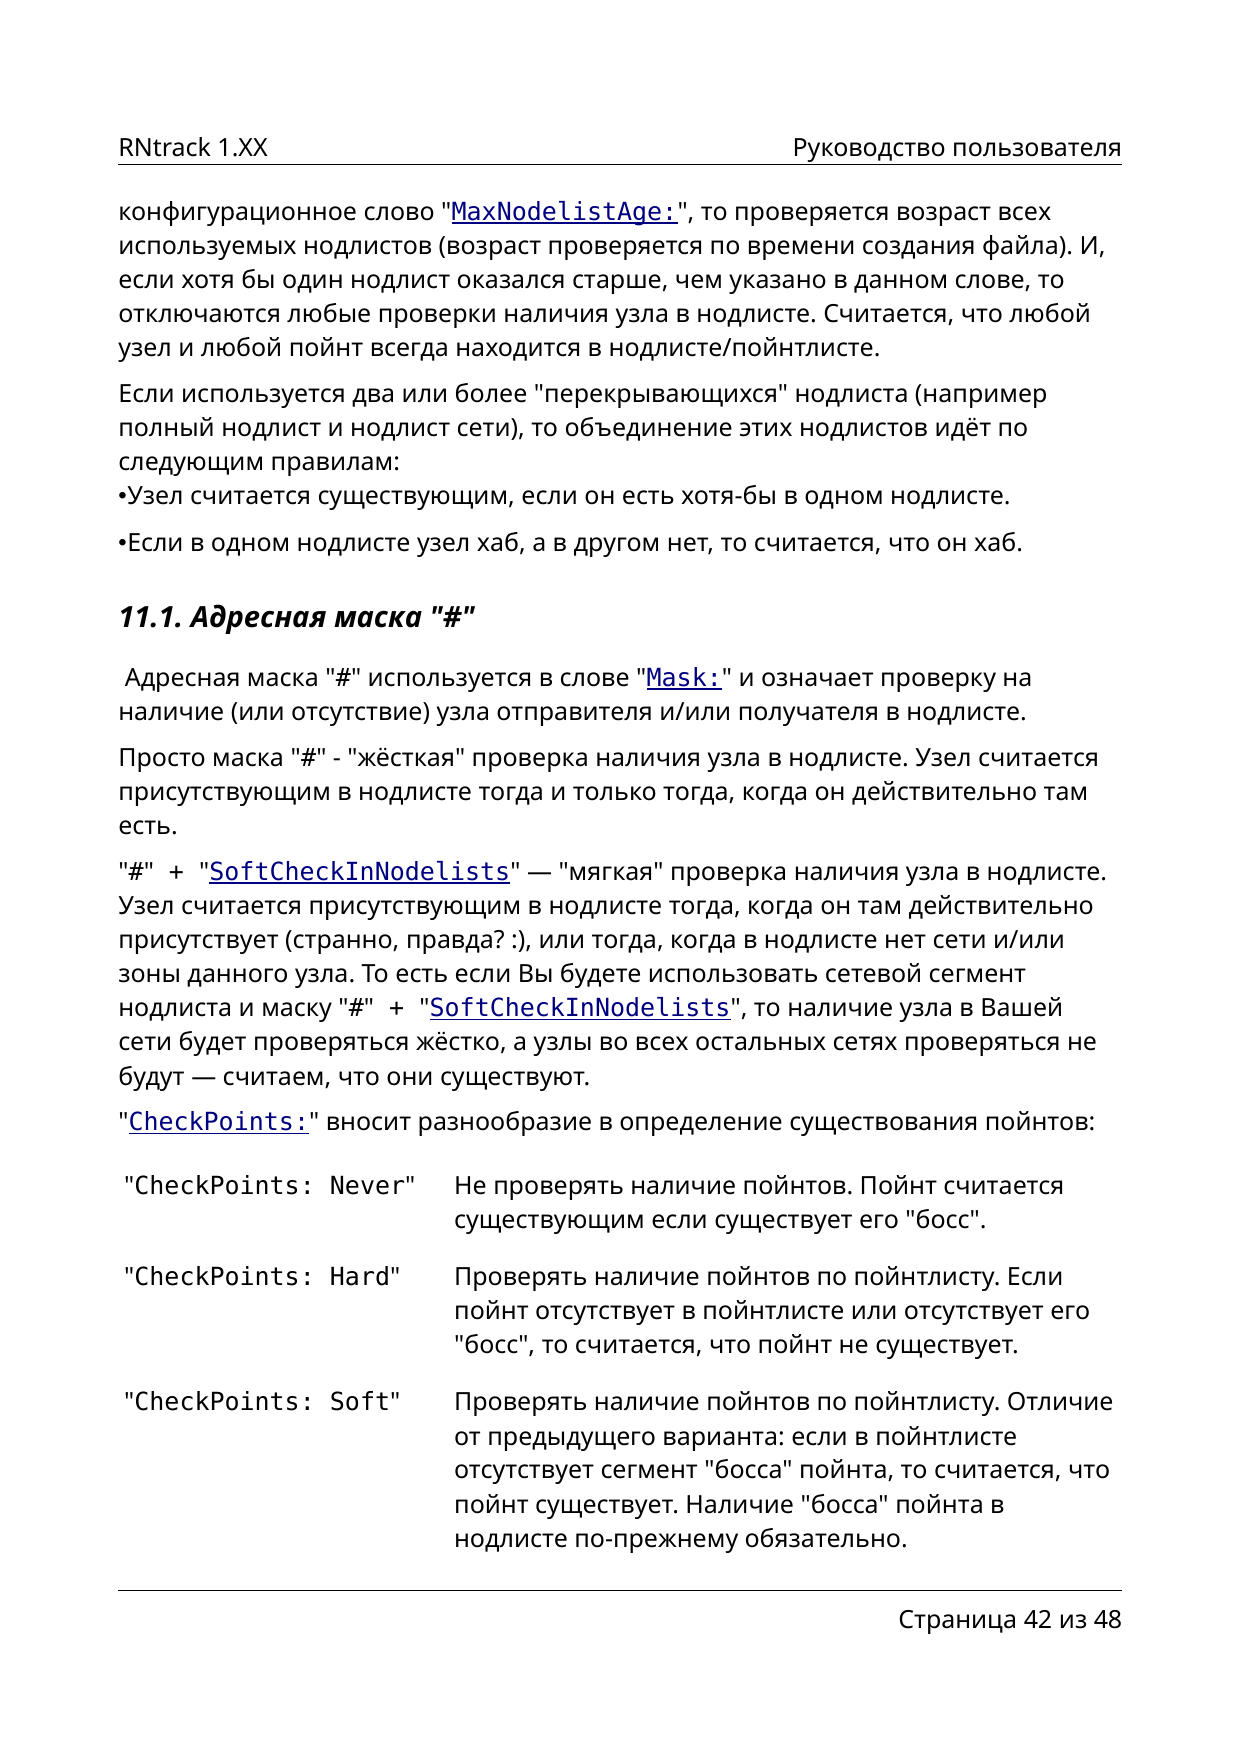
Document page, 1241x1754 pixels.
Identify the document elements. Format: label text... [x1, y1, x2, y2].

table_cell "CheckPoints: Hard" [118, 1241, 448, 1367]
text "CheckPoints:" вносит разнообразие в определение существования пойнтов: [118, 1104, 1122, 1138]
text "#" + "SoftCheckInNodelists" — "мягкая" проверка наличия узла в нодлисте. Узел считается присутствующим в нодлисте тогда, когда он там действительно присутствует (странно, правда? :), или тогда, когда в нодлисте нет сети и/или зоны данного узла. То есть если Вы будете использовать сетевой сегмент нодлиста и маску "#" + "SoftCheckInNodelists", то наличие узла в Вашей сети будет проверяться жёстко, а узлы во всех остальных сетях проверяться не будут — считаем, что они существуют. [118, 854, 1122, 1092]
subtitle Адресная маска "#" [118, 596, 1122, 636]
text Просто маска "#" - "жёсткая" проверка наличия узла в нодлисте. Узел считается присутствующим в нодлисте тогда и только тогда, когда он действительно там есть. [118, 740, 1122, 842]
table_header Не проверять наличие пойнтов. Пойнт считается существующим если существует его "босс". [448, 1150, 1122, 1241]
table_header "CheckPoints: Never" [118, 1150, 448, 1241]
table_cell Проверять наличие пойнтов по пойнтлисту. Если пойнт отсутствует в пойнтлисте или отсутствует его "босс", то считается, что пойнт не существует. [448, 1241, 1122, 1367]
list Если в одном нодлисте узел хаб, а в другом нет, то считается, что он хаб. [118, 524, 1122, 558]
list Узел считается существующим, если он есть хотя-бы в одном нодлисте. [118, 478, 1122, 512]
table_cell Проверять наличие пойнтов по пойнтлисту. Отличие от предыдущего варианта: если в пойнтлисте отсутствует сегмент "босса" пойнта, то считается, что пойнт существует. Наличие "босса" пойнта в нодлисте по-прежнему обязательно. [448, 1367, 1122, 1560]
text конфигурационное слово "MaxNodelistAge:", то проверяется возраст всех используемых нодлистов (возраст проверяется по времени создания файла). И, если хотя бы один нодлист оказался старше, чем указано в данном слове, то отключаются любые проверки наличия узла в нодлисте. Считается, что любой узел и любой пойнт всегда находится в нодлисте/пойнтлисте. [118, 193, 1122, 364]
text Адресная маска "#" используется в слове "Mask:" и означает проверку на наличие (или отсутствие) узла отправителя и/или получателя в нодлисте. [118, 660, 1122, 728]
text Если используется два или более "перекрывающихся" нодлиста (например полный нодлист и нодлист сети), то объединение этих нодлистов идёт по следующим правилам: [118, 376, 1122, 478]
table_cell "CheckPoints: Soft" [118, 1367, 448, 1560]
